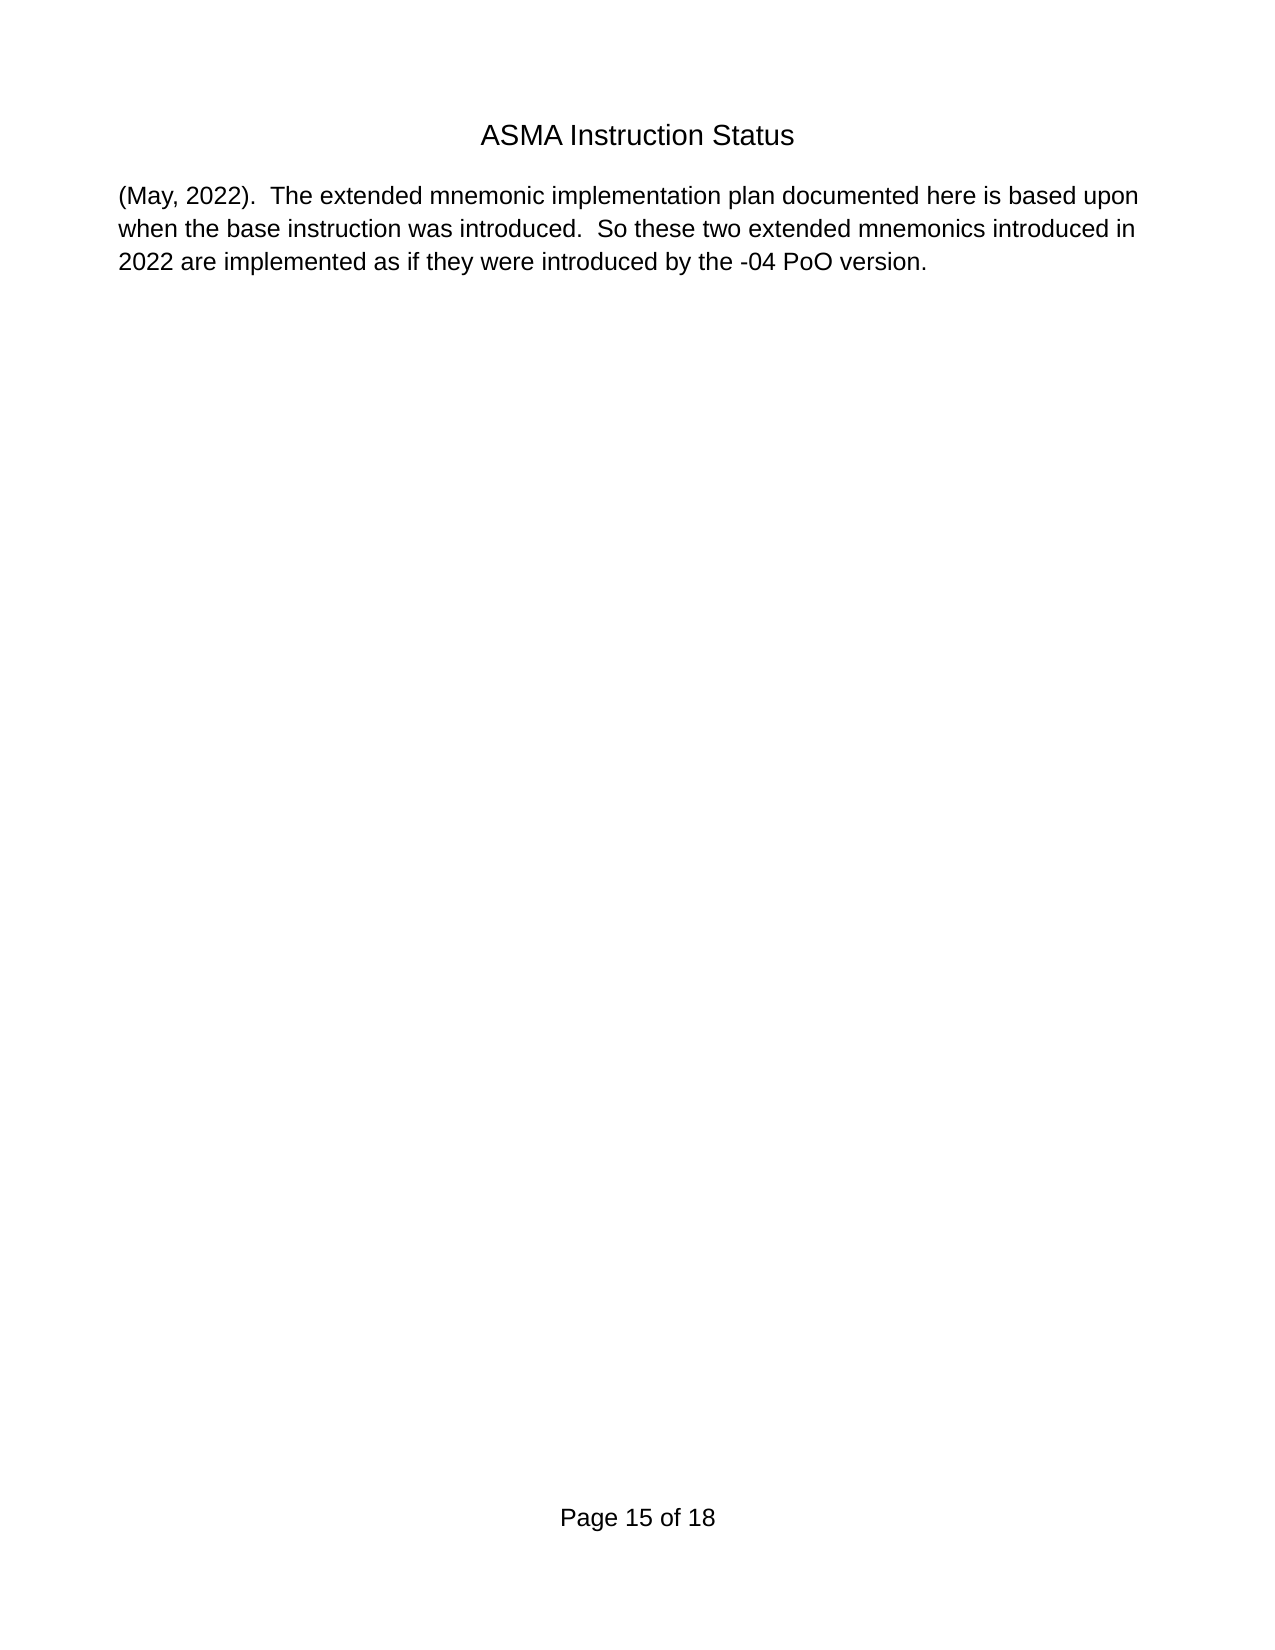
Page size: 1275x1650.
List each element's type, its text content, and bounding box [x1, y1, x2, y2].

text (May, 2022). The extended mnemonic implementation plan documented here is based upon when the base instruction was introduced. So these two extended mnemonics introduced in 2022 are implemented as if they were introduced by the -04 PoO version. [118, 181, 1157, 276]
